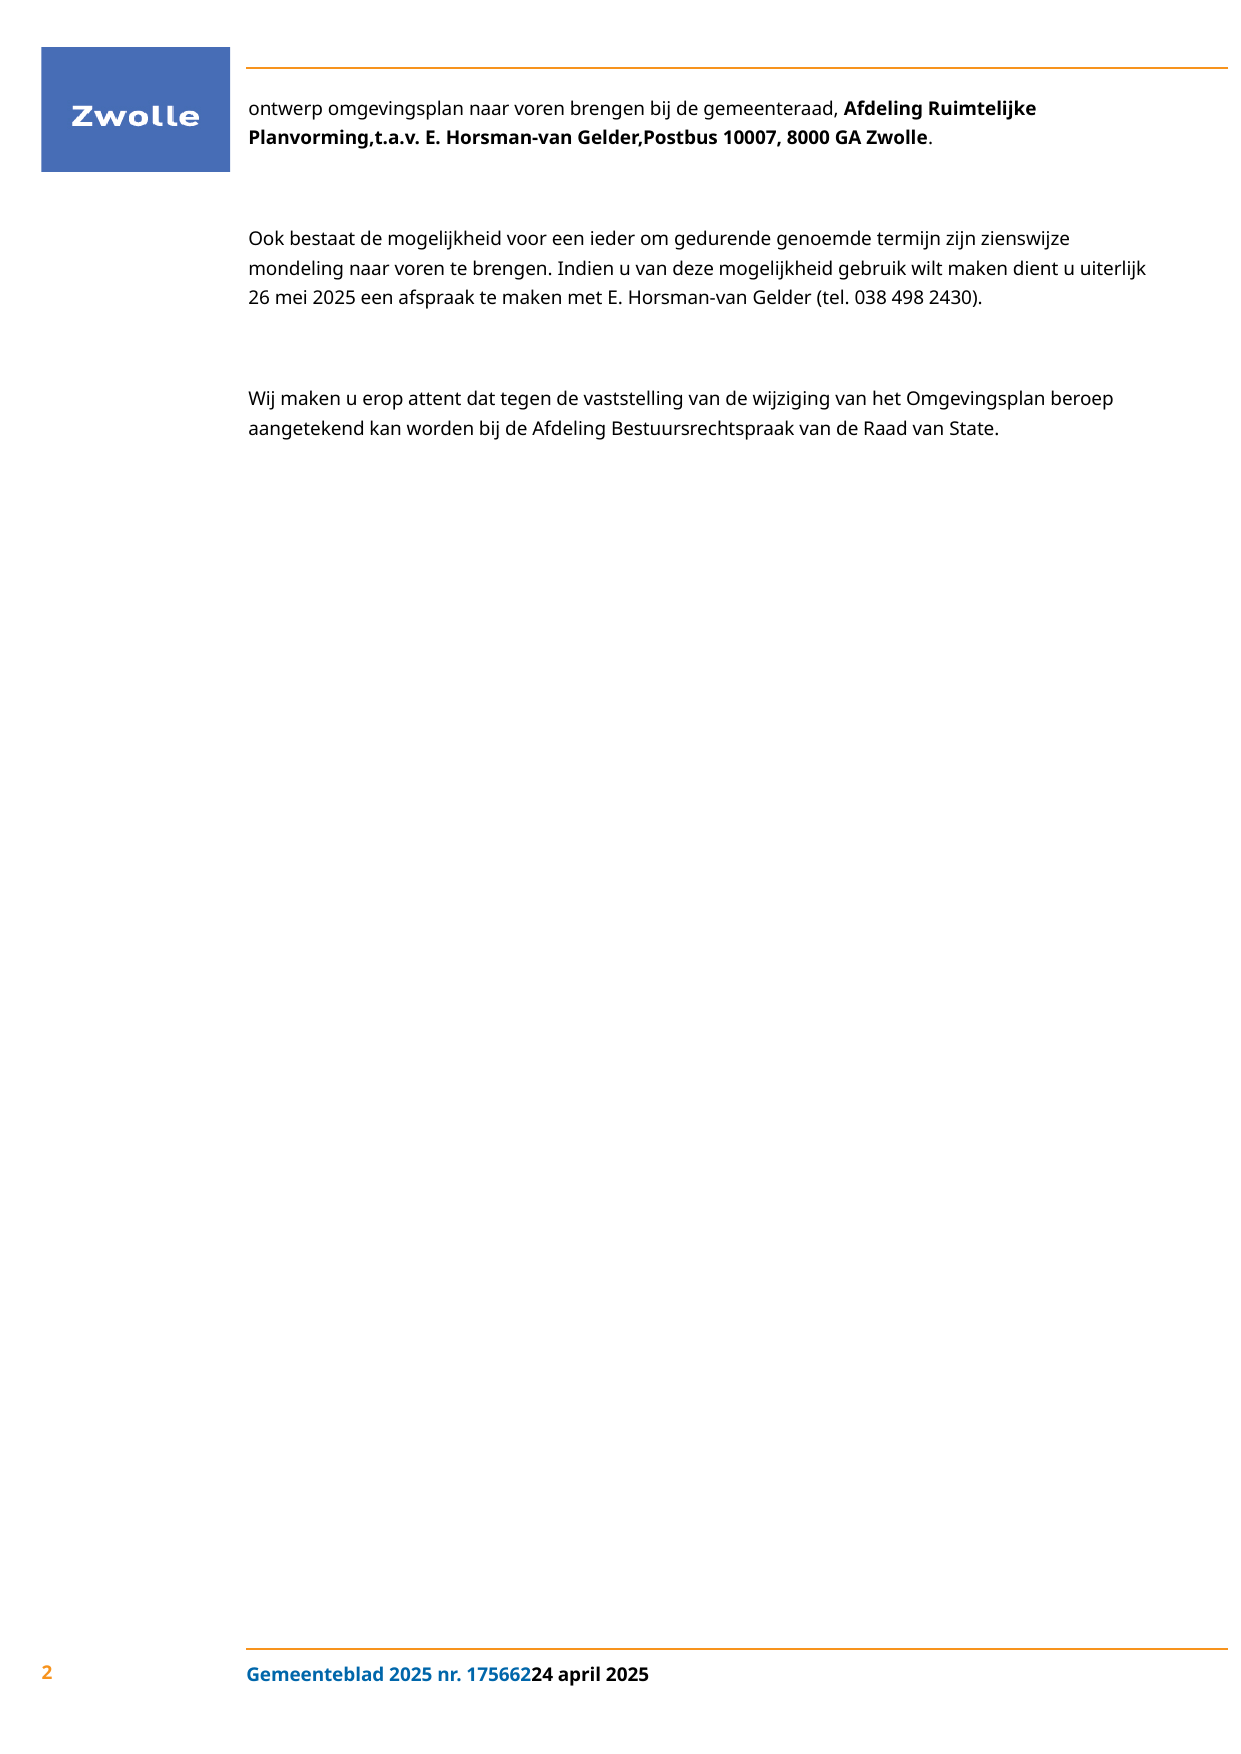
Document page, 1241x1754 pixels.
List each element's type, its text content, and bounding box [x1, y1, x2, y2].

text Wij maken u erop attent dat tegen de vaststelling van de wijziging van het Omgevingsplan beroep aangetekend kan worden bij de Afdeling Bestuursrechtspraak van de Raad van State. [248, 385, 1152, 441]
text Ook bestaat de mogelijkheid voor een ieder om gedurende genoemde termijn zijn zienswijze mondeling naar voren te brengen. Indien u van deze mogelijkheid gebruik wilt maken dient u uiterlijk 26 mei 2025 een afspraak te maken met E. Horsman-van Gelder (tel. 038 498 2430). [248, 225, 1152, 310]
text ontwerp omgevingsplan naar voren brengen bij de gemeenteraad, Afdeling Ruimtelijke Planvorming,t.a.v. E. Horsman-van Gelder,Postbus 10007, 8000 GA Zwolle. [248, 95, 1152, 150]
picture [41, 47, 231, 172]
